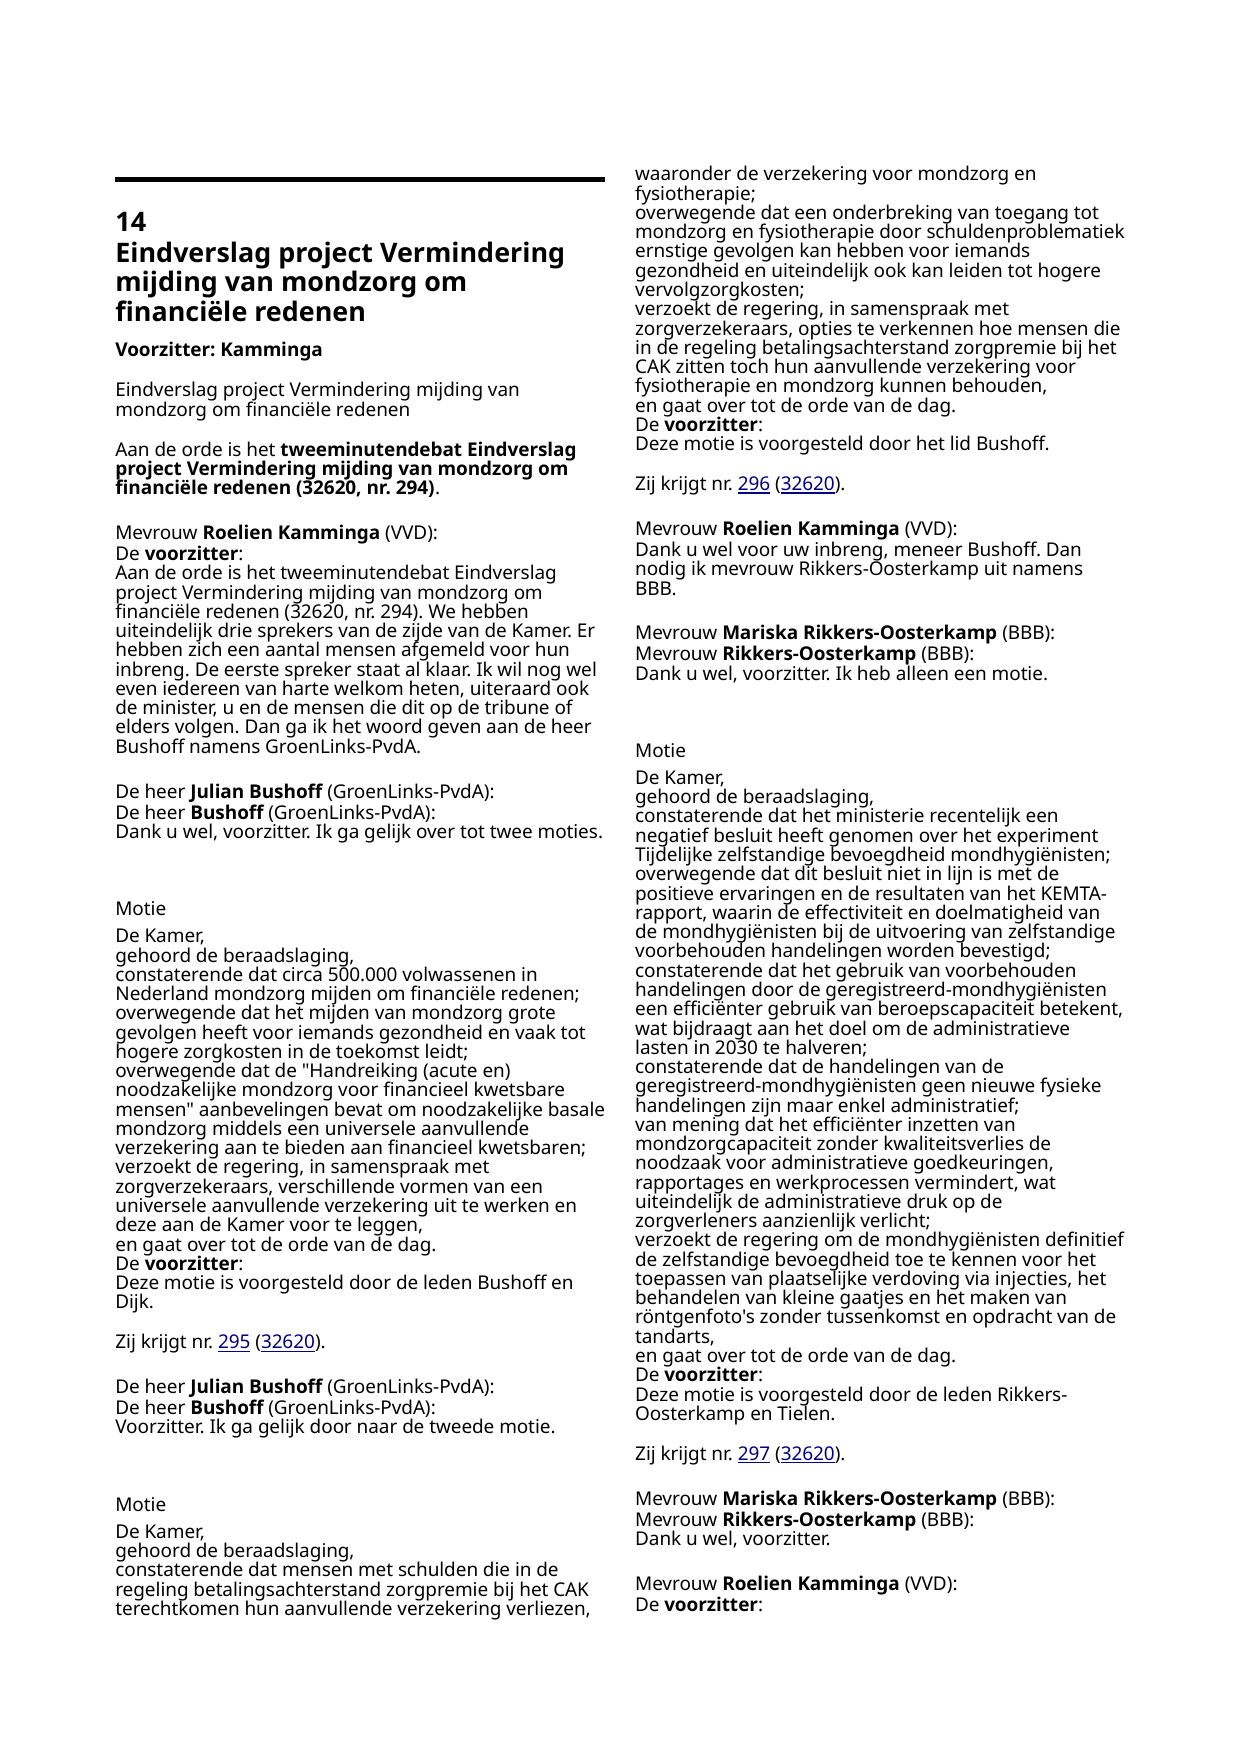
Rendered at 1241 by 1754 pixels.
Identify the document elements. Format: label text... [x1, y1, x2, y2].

text Motie [115, 896, 605, 921]
text constaterende dat mensen met schulden die in de regeling betalingsachterstand zorgpremie bij het CAK terechtkomen hun aanvullende verzekering verliezen, [115, 1561, 605, 1619]
text constaterende dat het ministerie recentelijk een negatief besluit heeft genomen over het experiment Tijdelijke zelfstandige bevoegdheid mondhygiënisten; [635, 807, 1125, 865]
text verzoekt de regering, in samenspraak met zorgverzekeraars, verschillende vormen van een universele aanvullende verzekering uit te werken en deze aan de Kamer voor te leggen, [115, 1158, 605, 1236]
text De Kamer, [635, 769, 1125, 788]
text Voorzitter. Ik ga gelijk door naar de tweede motie. [115, 1418, 605, 1438]
text Deze motie is voorgesteld door de leden Rikkers-Oosterkamp en Tielen. [635, 1386, 1125, 1424]
text Dank u wel voor uw inbreng, meneer Bushoff. Dan nodig ik mevrouw Rikkers-Oosterkamp uit namens BBB. [635, 541, 1125, 599]
text Zij krijgt nr. 297 (32620). [635, 1445, 1125, 1464]
text verzoekt de regering om de mondhygiënisten definitief de zelfstandige bevoegdheid toe te kennen voor het toepassen van plaatselijke verdoving via injecties, het behandelen van kleine gaatjes en het maken van röntgenfoto's zonder tussenkomst en opdracht van de tandarts, [635, 1231, 1125, 1347]
text Motie [635, 737, 1125, 763]
text waaronder de verzekering voor mondzorg en fysiotherapie; [635, 165, 1125, 204]
text Eindverslag project Vermindering mijding van mondzorg om financiële redenen [115, 239, 605, 341]
text Mevrouw Mariska Rikkers-Oosterkamp (BBB): [635, 1485, 1125, 1511]
text De Kamer, [115, 927, 605, 947]
text Eindverslag project Vermindering mijding van mondzorg om financiële redenen [115, 381, 605, 420]
text gehoord de beraadslaging, [115, 947, 605, 966]
text verzoekt de regering, in samenspraak met zorgverzekeraars, opties te verkennen hoe mensen die in de regeling betalingsachterstand zorgpremie bij het CAK zitten toch hun aanvullende verzekering voor fysiotherapie en mondzorg kunnen behouden, [635, 300, 1125, 397]
text overwegende dat een onderbreking van toegang tot mondzorg en fysiotherapie door schuldenproblematiek ernstige gevolgen kan hebben voor iemands gezondheid en uiteindelijk ook kan leiden tot hogere vervolgzorgkosten; [635, 204, 1125, 300]
text Aan de orde is het tweeminutendebat Eindverslag project Vermindering mijding van mondzorg om financiële redenen (32620, nr. 294). [115, 441, 605, 498]
text De heer Julian Bushoff (GroenLinks-PvdA): [115, 1373, 605, 1399]
text De Kamer, [115, 1523, 605, 1542]
text gehoord de beraadslaging, [635, 788, 1125, 807]
text Mevrouw Rikkers-Oosterkamp (BBB): [635, 1511, 1125, 1530]
text overwegende dat dit besluit niet in lijn is met de positieve ervaringen en de resultaten van het KEMTA-rapport, waarin de effectiviteit en doelmatigheid van de mondhygiënisten bij de uitvoering van zelfstandige voorbehouden handelingen worden bevestigd; [635, 865, 1125, 962]
text De voorzitter: [635, 416, 1125, 435]
text De heer Bushoff (GroenLinks-PvdA): [115, 1399, 605, 1418]
text Dank u wel, voorzitter. Ik ga gelijk over tot twee moties. [115, 823, 605, 842]
text Mevrouw Roelien Kamminga (VVD): [635, 515, 1125, 541]
text De voorzitter: [635, 1366, 1125, 1386]
text De voorzitter: [115, 545, 605, 564]
text en gaat over tot de orde van de dag. [115, 1236, 605, 1255]
text Dank u wel, voorzitter. [635, 1530, 1125, 1549]
text De voorzitter: [635, 1596, 1125, 1615]
text constaterende dat circa 500.000 volwassenen in Nederland mondzorg mijden om financiële redenen; [115, 966, 605, 1004]
text en gaat over tot de orde van de dag. [635, 397, 1125, 416]
text constaterende dat de handelingen van de geregistreerd-mondhygiënisten geen nieuwe fysieke handelingen zijn maar enkel administratief; [635, 1058, 1125, 1116]
text Dank u wel, voorzitter. Ik heb alleen een motie. [635, 664, 1125, 684]
text gehoord de beraadslaging, [115, 1542, 605, 1561]
text Mevrouw Mariska Rikkers-Oosterkamp (BBB): [635, 619, 1125, 645]
text Zij krijgt nr. 296 (32620). [635, 475, 1125, 494]
text Mevrouw Roelien Kamminga (VVD): [635, 1570, 1125, 1596]
text overwegende dat de "Handreiking (acute en) noodzakelijke mondzorg voor financieel kwetsbare mensen" aanbevelingen bevat om noodzakelijke basale mondzorg middels een universele aanvullende verzekering aan te bieden aan financieel kwetsbaren; [115, 1062, 605, 1158]
text Zij krijgt nr. 295 (32620). [115, 1333, 605, 1353]
text Mevrouw Roelien Kamminga (VVD): [115, 519, 605, 545]
text Deze motie is voorgesteld door de leden Bushoff en Dijk. [115, 1274, 605, 1313]
text constaterende dat het gebruik van voorbehouden handelingen door de geregistreerd-mondhygiënisten een efficiënter gebruik van beroepscapaciteit betekent, wat bijdraagt aan het doel om de administratieve lasten in 2030 te halveren; [635, 962, 1125, 1058]
text 14 [115, 203, 605, 239]
text en gaat over tot de orde van de dag. [635, 1347, 1125, 1366]
text De heer Julian Bushoff (GroenLinks-PvdA): [115, 778, 605, 804]
text De heer Bushoff (GroenLinks-PvdA): [115, 804, 605, 823]
text Deze motie is voorgesteld door het lid Bushoff. [635, 435, 1125, 454]
text Voorzitter: Kamminga [115, 341, 605, 361]
text Motie [115, 1491, 605, 1517]
text De voorzitter: [115, 1255, 605, 1274]
text van mening dat het efficiënter inzetten van mondzorgcapaciteit zonder kwaliteitsverlies de noodzaak voor administratieve goedkeuringen, rapportages en werkprocessen vermindert, wat uiteindelijk de administratieve druk op de zorgverleners aanzienlijk verlicht; [635, 1116, 1125, 1231]
text Aan de orde is het tweeminutendebat Eindverslag project Vermindering mijding van mondzorg om financiële redenen (32620, nr. 294). We hebben uiteindelijk drie sprekers van de zijde van de Kamer. Er hebben zich een aantal mensen afgemeld voor hun inbreng. De eerste spreker staat al klaar. Ik wil nog wel even iedereen van harte welkom heten, uiteraard ook de minister, u en de mensen die dit op de tribune of elders volgen. Dan ga ik het woord geven aan de heer Bushoff namens GroenLinks-PvdA. [115, 564, 605, 757]
text Mevrouw Rikkers-Oosterkamp (BBB): [635, 645, 1125, 664]
text overwegende dat het mijden van mondzorg grote gevolgen heeft voor iemands gezondheid en vaak tot hogere zorgkosten in de toekomst leidt; [115, 1004, 605, 1062]
